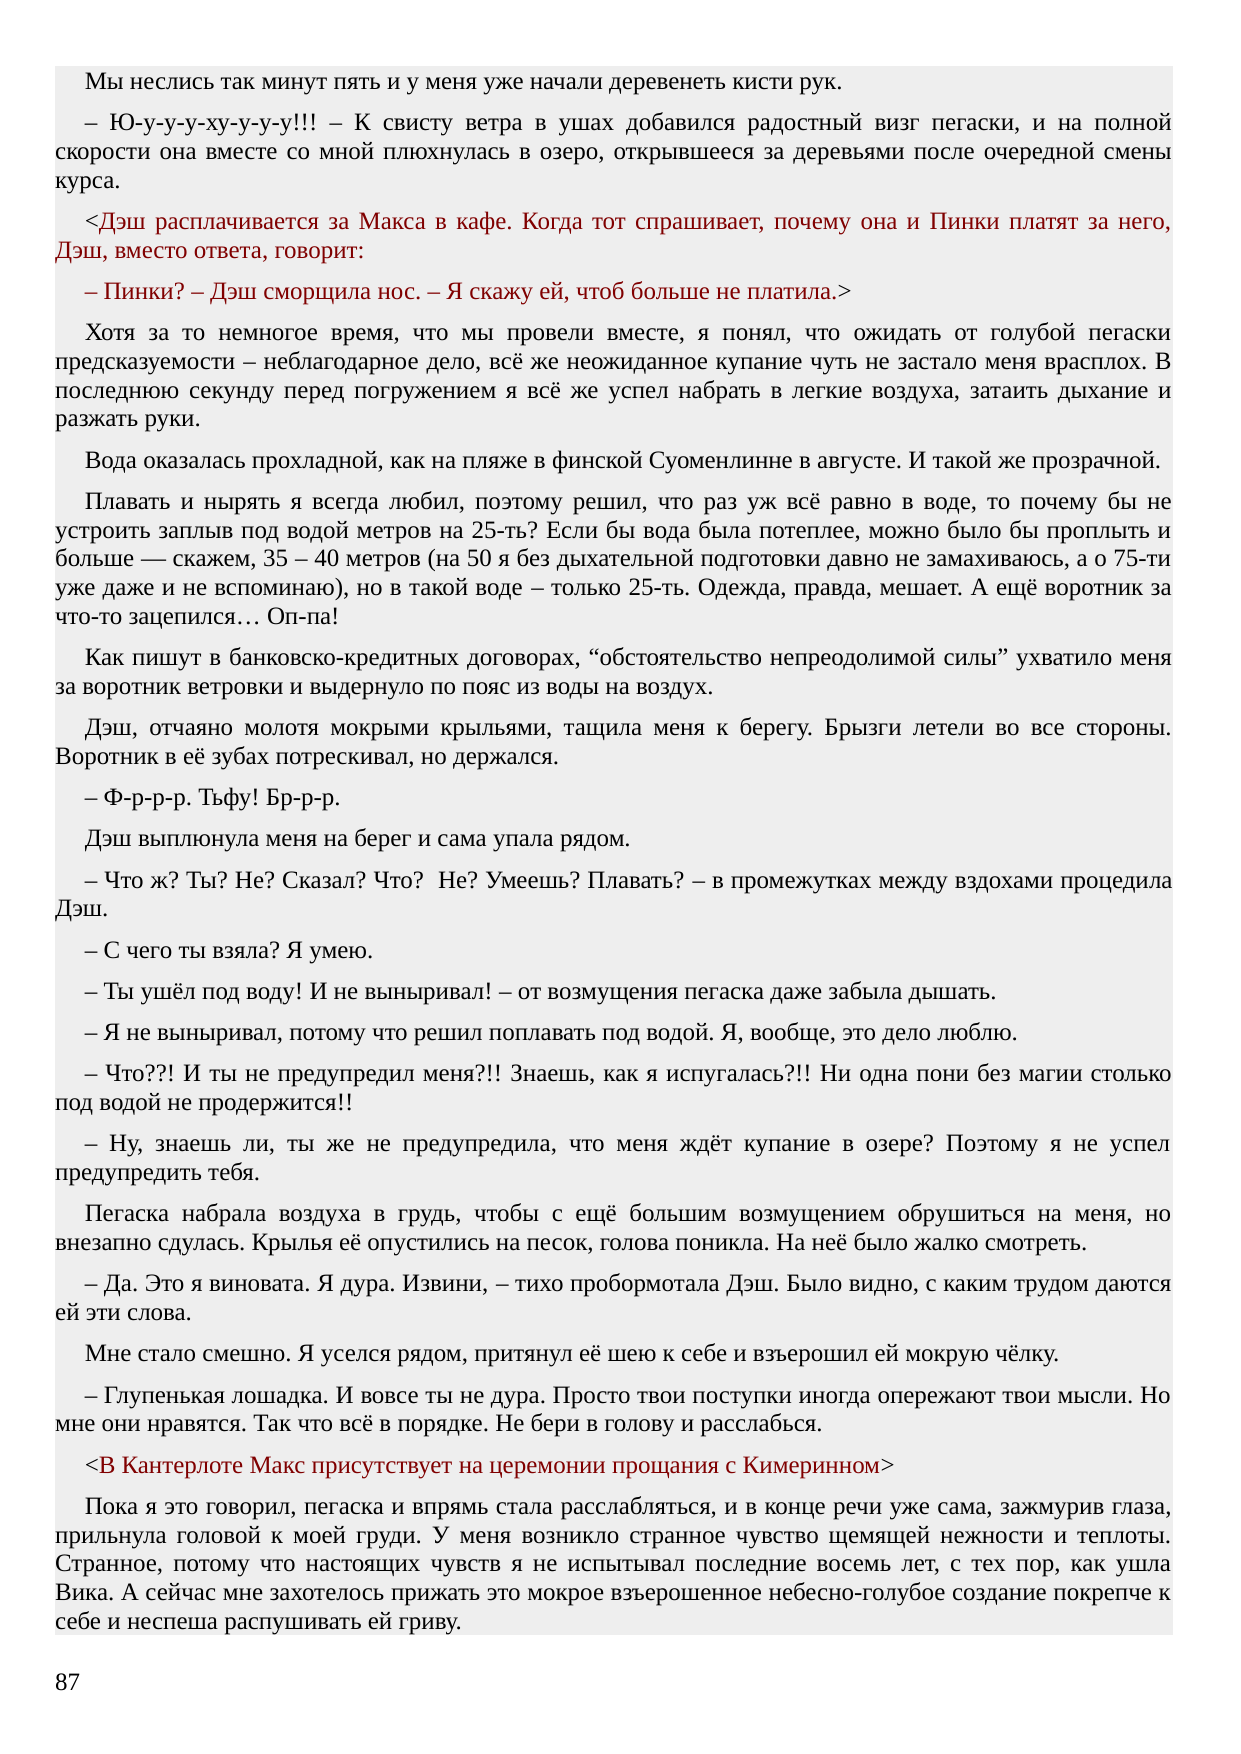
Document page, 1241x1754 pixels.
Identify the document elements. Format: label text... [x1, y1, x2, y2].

text – Ты ушёл под воду! И не выныривал! – от возмущения пегаска даже забыла дышать. [55, 976, 1173, 1005]
text – Да. Это я виновата. Я дура. Извини, – тихо пробормотала Дэш. Было видно, с каким трудом даются ей эти слова. [55, 1268, 1173, 1326]
text – Что ж? Ты? Не? Сказал? Что? Не? Умеешь? Плавать? – в промежутках между вздохами процедила Дэш. [55, 865, 1173, 922]
text – Глупенькая лошадка. И вовсе ты не дура. Просто твои поступки иногда опережают твои мысли. Но мне они нравятся. Так что всё в порядке. Не бери в голову и расслабься. [55, 1380, 1173, 1437]
text Пегаска набрала воздуха в грудь, чтобы с ещё большим возмущением обрушиться на меня, но внезапно сдулась. Крылья её опустились на песок, голова поникла. На неё было жалко смотреть. [55, 1198, 1173, 1256]
text <В Кантерлоте Макс присутствует на церемонии прощания с Кимеринном> [55, 1450, 1173, 1478]
text Хотя за то немногое время, что мы провели вместе, я понял, что ожидать от голубой пегаски предсказуемости – неблагодарное дело, всё же неожиданное купание чуть не застало меня врасплох. В последнюю секунду перед погружением я всё же успел набрать в легкие воздуха, затаить дыхание и разжать руки. [55, 317, 1173, 432]
text – Пинки? – Дэш сморщила нос. – Я скажу ей, чтоб больше не платила.> [55, 276, 1173, 305]
text – С чего ты взяла? Я умею. [55, 935, 1173, 963]
text <Дэш расплачивается за Макса в кафе. Когда тот спрашивает, почему она и Пинки платят за него, Дэш, вместо ответа, говорит: [55, 206, 1173, 263]
text Мне стало смешно. Я уселся рядом, притянул её шею к себе и взъерошил ей мокрую чёлку. [55, 1338, 1173, 1367]
text Вода оказалась прохладной, как на пляже в финской Суоменлинне в августе. И такой же прозрачной. [55, 445, 1173, 473]
text Дэш выплюнула меня на берег и сама упала рядом. [55, 823, 1173, 852]
text – Я не выныривал, потому что решил поплавать под водой. Я, вообще, это дело люблю. [55, 1017, 1173, 1046]
text Пока я это говорил, пегаска и впрямь стала расслабляться, и в конце речи уже сама, зажмурив глаза, прильнула головой к моей груди. У меня возникло странное чувство щемящей нежности и теплоты. Странное, потому что настоящих чувств я не испытывал последние восемь лет, с тех пор, как ушла Вика. А сейчас мне захотелось прижать это мокрое взъерошенное небесно-голубое создание покрепче к себе и неспеша распушивать ей гриву. [55, 1491, 1173, 1635]
text – Что??! И ты не предупредил меня?!! Знаешь, как я испугалась?!! Ни одна пони без магии столько под водой не продержится!! [55, 1058, 1173, 1116]
text – Ф-р-р-р. Тьфу! Бр-р-р. [55, 782, 1173, 811]
text Плавать и нырять я всегда любил, поэтому решил, что раз уж всё равно в воде, то почему бы не устроить заплыв под водой метров на 25-ть? Если бы вода была потеплее, можно было бы проплыть и больше — скажем, 35 – 40 метров (на 50 я без дыхательной подготовки давно не замахиваюсь, а о 75-ти уже даже и не вспоминаю), но в такой воде – только 25-ть. Одежда, правда, мешает. А ещё воротник за что-то зацепился… Оп-па! [55, 486, 1173, 630]
text Мы неслись так минут пять и у меня уже начали деревенеть кисти рук. [55, 66, 1173, 95]
text Как пишут в банковско-кредитных договорах, “обстоятельство непреодолимой силы” ухватило меня за воротник ветровки и выдернуло по пояс из воды на воздух. [55, 642, 1173, 700]
text – Ю-у-у-у-ху-у-у-у!!! – К свисту ветра в ушах добавился радостный визг пегаски, и на полной скорости она вместе со мной плюхнулась в озеро, открывшееся за деревьями после очередной смены курса. [55, 107, 1173, 193]
text Дэш, отчаяно молотя мокрыми крыльями, тащила меня к берегу. Брызги летели во все стороны. Воротник в её зубах потрескивал, но держался. [55, 712, 1173, 770]
text – Ну, знаешь ли, ты же не предупредила, что меня ждёт купание в озере? Поэтому я не успел предупредить тебя. [55, 1128, 1173, 1186]
